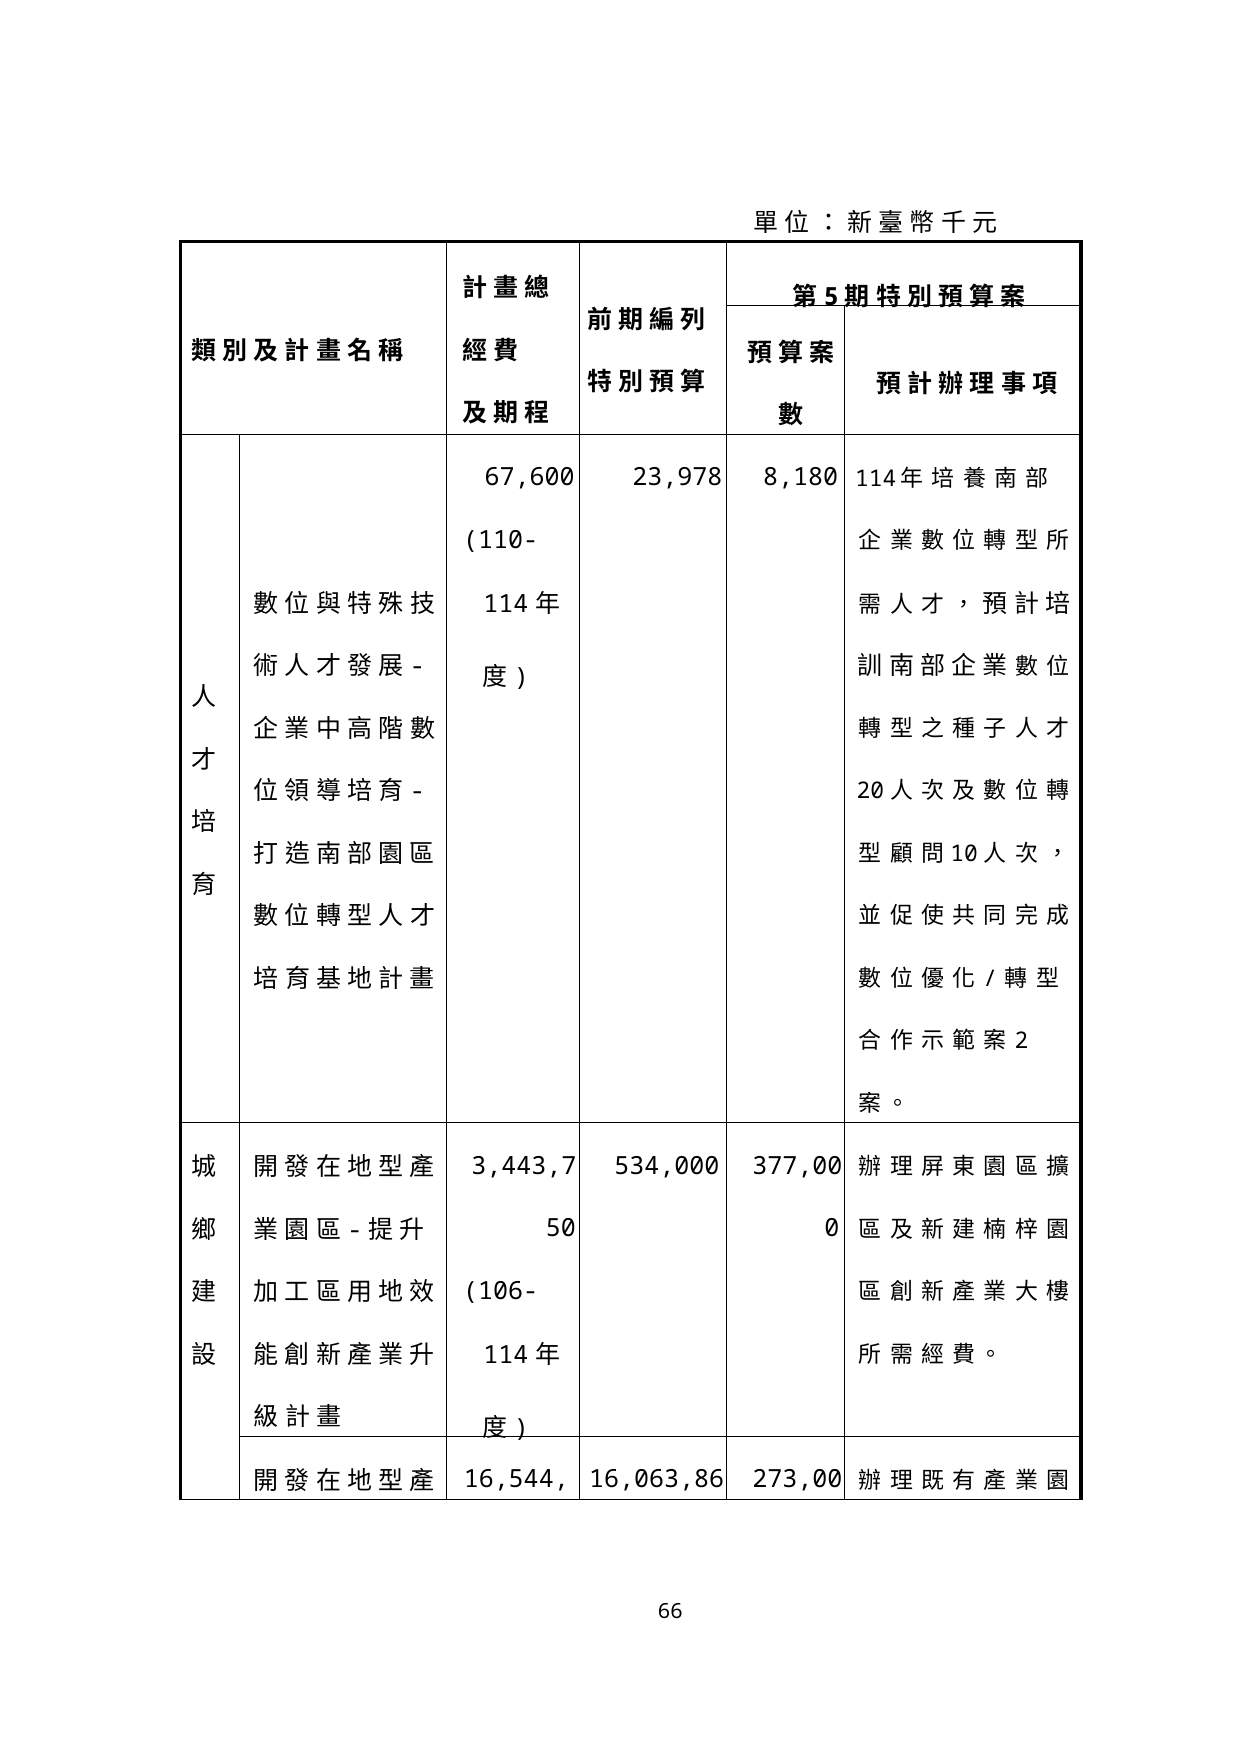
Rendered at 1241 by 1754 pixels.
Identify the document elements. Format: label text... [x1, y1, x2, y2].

text 單位：新臺幣千元 [177, 177, 1063, 240]
table_cell 城鄉建設 [182, 1123, 239, 1499]
table_cell 67,600 (110-114年度) [447, 435, 579, 1122]
table_cell 23,978 [580, 435, 726, 1122]
table_cell 16,544, [447, 1437, 579, 1499]
table_header 計畫總經費 及期程 [447, 243, 579, 433]
table_header 類別及計畫名稱 [182, 243, 446, 433]
table_cell 16,063,86 [580, 1437, 726, 1499]
table_cell 114年培養南部企業數位轉型所需人才，預計培訓南部企業數位轉型之種子人才20人次及數位轉型顧問10人次，並促使共同完成數位優化/轉型合作示範案2案。 [845, 435, 1079, 1122]
table_cell 預計辦理事項 [845, 306, 1079, 433]
table_cell 3,443,750 (106-114年度) [447, 1123, 579, 1436]
table_cell 377,000 [727, 1123, 844, 1436]
table_cell 預算案數 [727, 306, 844, 433]
table_cell 開發在地型產 [240, 1437, 446, 1499]
table_cell 534,000 [580, 1123, 726, 1436]
table_header 前期編列特別預算 [580, 243, 726, 433]
table_cell 人才培育 [182, 435, 239, 1122]
table_cell 273,00 [727, 1437, 844, 1499]
table_cell 開發在地型產業園區-提升加工區用地效能創新產業升級計畫 [240, 1123, 446, 1436]
table_cell 數位與特殊技術人才發展-企業中高階數位領導培育-打造南部園區數位轉型人才培育基地計畫 [240, 435, 446, 1122]
table_header 第5期特別預算案 [727, 243, 1079, 305]
table_cell 辦理屏東園區擴區及新建楠梓園區創新產業大樓所需經費。 [845, 1123, 1079, 1436]
table_cell 8,180 [727, 435, 844, 1122]
table_cell 辦理既有產業園 [845, 1437, 1079, 1499]
